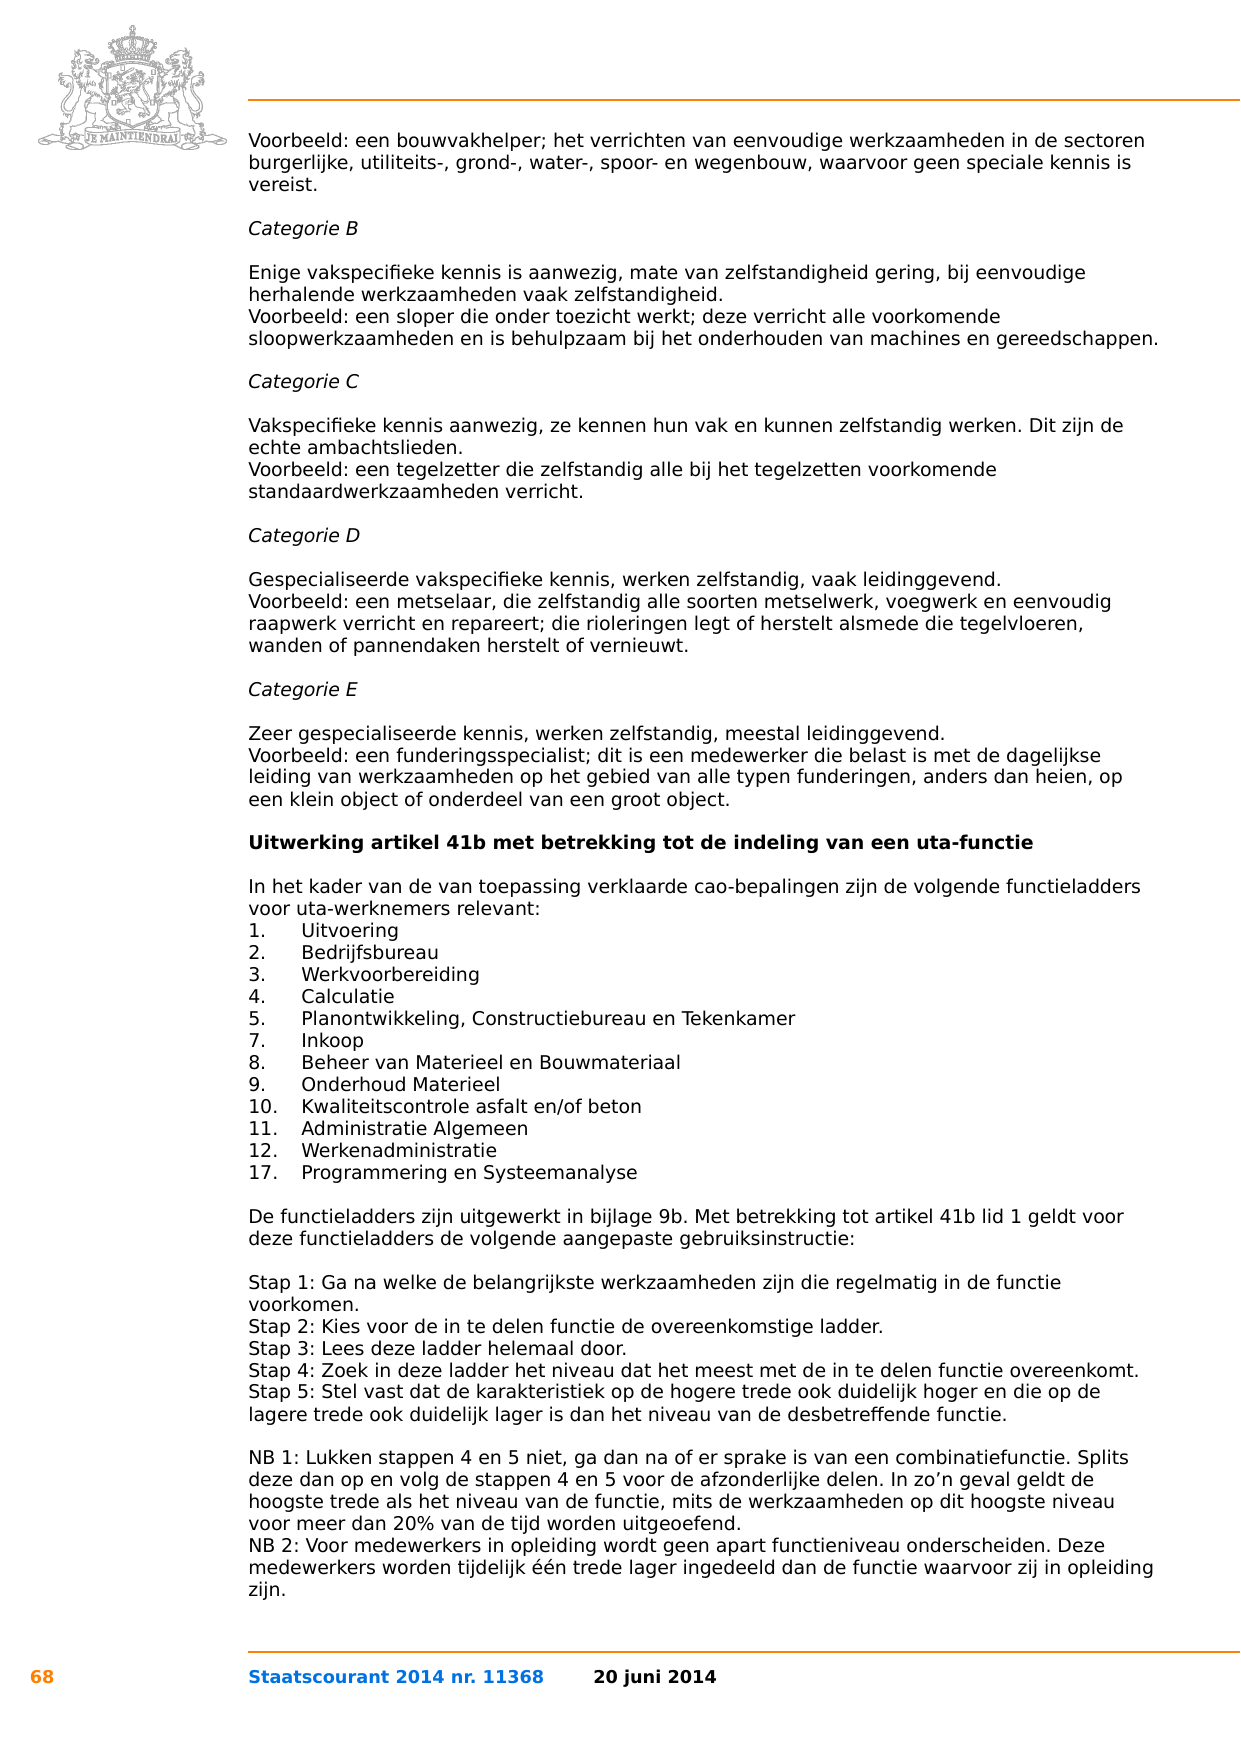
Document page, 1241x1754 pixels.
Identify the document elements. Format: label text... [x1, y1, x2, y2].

text 3. Werkvoorbereiding [248, 964, 1163, 986]
text 2. Bedrijfsbureau [248, 942, 1163, 964]
text NB 1: Lukken stappen 4 en 5 niet, ga dan na of er sprake is van een combinatiefunctie. Splits deze dan op en volg de stappen 4 en 5 voor de afzonderlijke delen. In zo’n geval geldt de hoogste trede als het niveau van de functie, mits de werkzaamheden op dit hoogste niveau voor meer dan 20% van de tijd worden uitgeoefend. [248, 1447, 1163, 1535]
subtitle Categorie E [248, 679, 1163, 701]
subtitle Categorie C [248, 371, 1163, 393]
text Stap 3: Lees deze ladder helemaal door. [248, 1337, 1163, 1359]
text In het kader van de van toepassing verklaarde cao-bepalingen zijn de volgende functieladders voor uta-werknemers relevant: [248, 876, 1163, 920]
text NB 2: Voor medewerkers in opleiding wordt geen apart functieniveau onderscheiden. Deze medewerkers worden tijdelijk één trede lager ingedeeld dan de functie waarvoor zij in opleiding zijn. [248, 1535, 1163, 1601]
text Zeer gespecialiseerde kennis, werken zelfstandig, meestal leidinggevend. [248, 722, 1163, 744]
text De functieladders zijn uitgewerkt in bijlage 9b. Met betrekking tot artikel 41b lid 1 geldt voor deze functieladders de volgende aangepaste gebruiksinstructie: [248, 1206, 1163, 1250]
text Stap 2: Kies voor de in te delen functie de overeenkomstige ladder. [248, 1316, 1163, 1337]
text Stap 4: Zoek in deze ladder het niveau dat het meest met de in te delen functie overeenkomt. [248, 1359, 1163, 1381]
text Vakspecifieke kennis aanwezig, ze kennen hun vak en kunnen zelfstandig werken. Dit zijn de echte ambachtslieden. [248, 415, 1163, 459]
text Voorbeeld: een metselaar, die zelfstandig alle soorten metselwerk, voegwerk en eenvoudig raapwerk verricht en repareert; die rioleringen legt of herstelt alsmede die tegelvloeren, wanden of pannendaken herstelt of vernieuwt. [248, 591, 1163, 657]
text 7. Inkoop [248, 1030, 1163, 1052]
text 17. Programmering en Systeemanalyse [248, 1162, 1163, 1184]
subtitle Categorie D [248, 525, 1163, 547]
text 5. Planontwikkeling, Constructiebureau en Tekenkamer [248, 1008, 1163, 1030]
text Stap 1: Ga na welke de belangrijkste werkzaamheden zijn die regelmatig in de functie voorkomen. [248, 1272, 1163, 1316]
text 1. Uitvoering [248, 920, 1163, 942]
text 10. Kwaliteitscontrole asfalt en/of beton [248, 1096, 1163, 1118]
text Stap 5: Stel vast dat de karakteristiek op de hogere trede ook duidelijk hoger en die op de lagere trede ook duidelijk lager is dan het niveau van de desbetreffende functie. [248, 1381, 1163, 1425]
subtitle Categorie B [248, 218, 1163, 240]
text 4. Calculatie [248, 986, 1163, 1008]
text Enige vakspecifieke kennis is aanwezig, mate van zelfstandigheid gering, bij eenvoudige herhalende werkzaamheden vaak zelfstandigheid. [248, 262, 1163, 306]
text 12. Werkenadministratie [248, 1140, 1163, 1162]
text Voorbeeld: een tegelzetter die zelfstandig alle bij het tegelzetten voorkomende standaardwerkzaamheden verricht. [248, 459, 1163, 503]
text 8. Beheer van Materieel en Bouwmateriaal [248, 1052, 1163, 1074]
text 9. Onderhoud Materieel [248, 1074, 1163, 1096]
text Voorbeeld: een funderingsspecialist; dit is een medewerker die belast is met de dagelijkse leiding van werkzaamheden op het gebied van alle typen funderingen, anders dan heien, op een klein object of onderdeel van een groot object. [248, 744, 1163, 810]
picture [38, 25, 227, 150]
text Gespecialiseerde vakspecifieke kennis, werken zelfstandig, vaak leidinggevend. [248, 569, 1163, 591]
text 11. Administratie Algemeen [248, 1118, 1163, 1140]
subtitle Uitwerking artikel 41b met betrekking tot de indeling van een uta-functie [248, 832, 1163, 854]
text Voorbeeld: een sloper die onder toezicht werkt; deze verricht alle voorkomende sloopwerkzaamheden en is behulpzaam bij het onderhouden van machines en gereedschappen. [248, 306, 1163, 349]
text Voorbeeld: een bouwvakhelper; het verrichten van eenvoudige werkzaamheden in de sectoren burgerlijke, utiliteits-, grond-, water-, spoor- en wegenbouw, waarvoor geen speciale kennis is vereist. [248, 130, 1163, 196]
